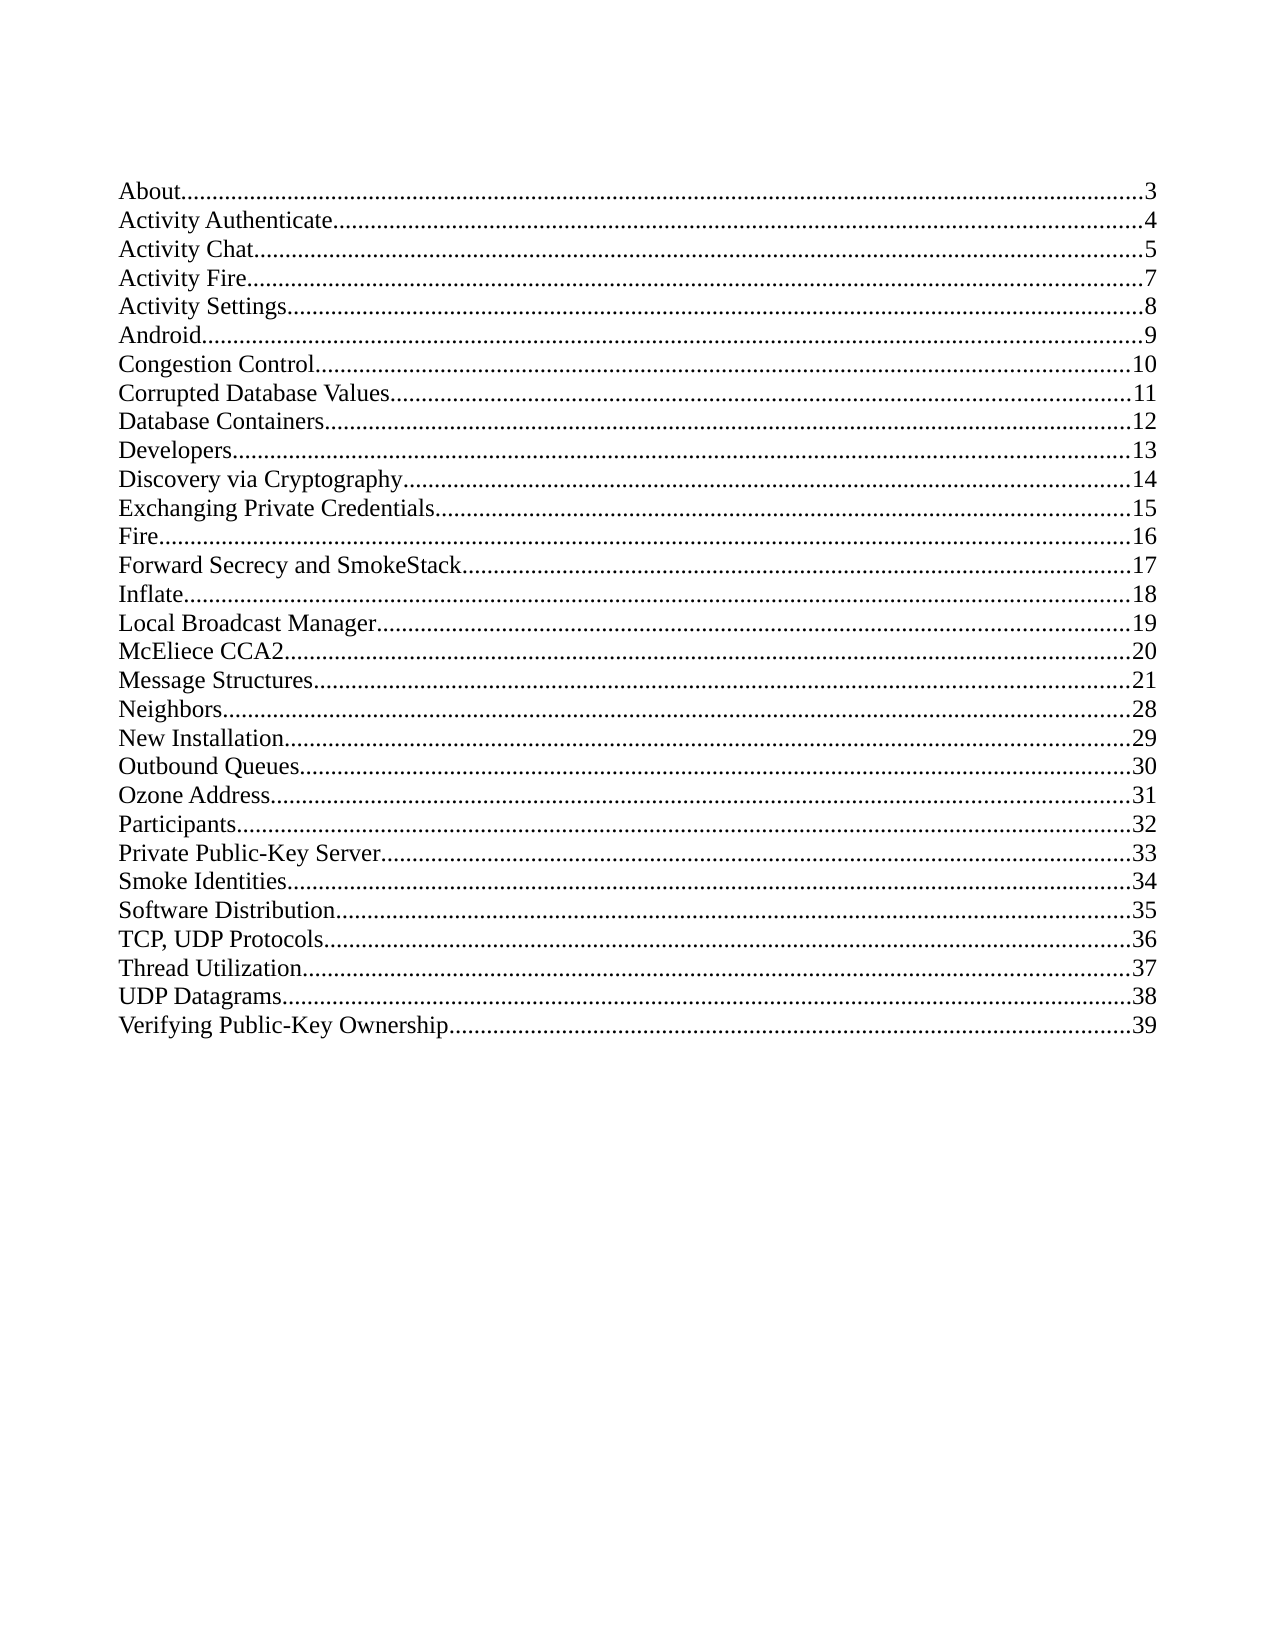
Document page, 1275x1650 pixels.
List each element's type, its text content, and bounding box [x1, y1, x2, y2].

text Corrupted Database Values 11 [118, 378, 1157, 406]
text Forward Secrecy and SmokeStack 17 [118, 550, 1157, 579]
text Discovery via Cryptography 14 [118, 464, 1157, 493]
text Private Public-Key Server 33 [118, 838, 1157, 866]
text Activity Authenticate 4 [118, 205, 1157, 234]
text Software Distribution 35 [118, 895, 1157, 924]
text McEliece CCA2 20 [118, 636, 1157, 665]
text UDP Datagrams 38 [118, 981, 1157, 1010]
text Neighbors 28 [118, 694, 1157, 723]
text New Installation 29 [118, 723, 1157, 751]
text Message Structures 21 [118, 665, 1157, 694]
text Congestion Control 10 [118, 349, 1157, 378]
text Exchanging Private Credentials 15 [118, 493, 1157, 521]
text Fire 16 [118, 521, 1157, 550]
text Ozone Address 31 [118, 780, 1157, 809]
text Android 9 [118, 320, 1157, 349]
text Smoke Identities 34 [118, 866, 1157, 895]
text Database Containers 12 [118, 406, 1157, 435]
text Thread Utilization 37 [118, 953, 1157, 981]
text Activity Settings 8 [118, 291, 1157, 320]
text Local Broadcast Manager 19 [118, 608, 1157, 636]
text Verifying Public-Key Ownership 39 [118, 1010, 1157, 1039]
text Inflate 18 [118, 579, 1157, 608]
text About 3 [118, 176, 1157, 205]
text Activity Chat 5 [118, 234, 1157, 263]
text Activity Fire 7 [118, 263, 1157, 291]
text Developers 13 [118, 435, 1157, 464]
text TCP, UDP Protocols 36 [118, 924, 1157, 953]
text Outbound Queues 30 [118, 751, 1157, 780]
text Participants 32 [118, 809, 1157, 838]
